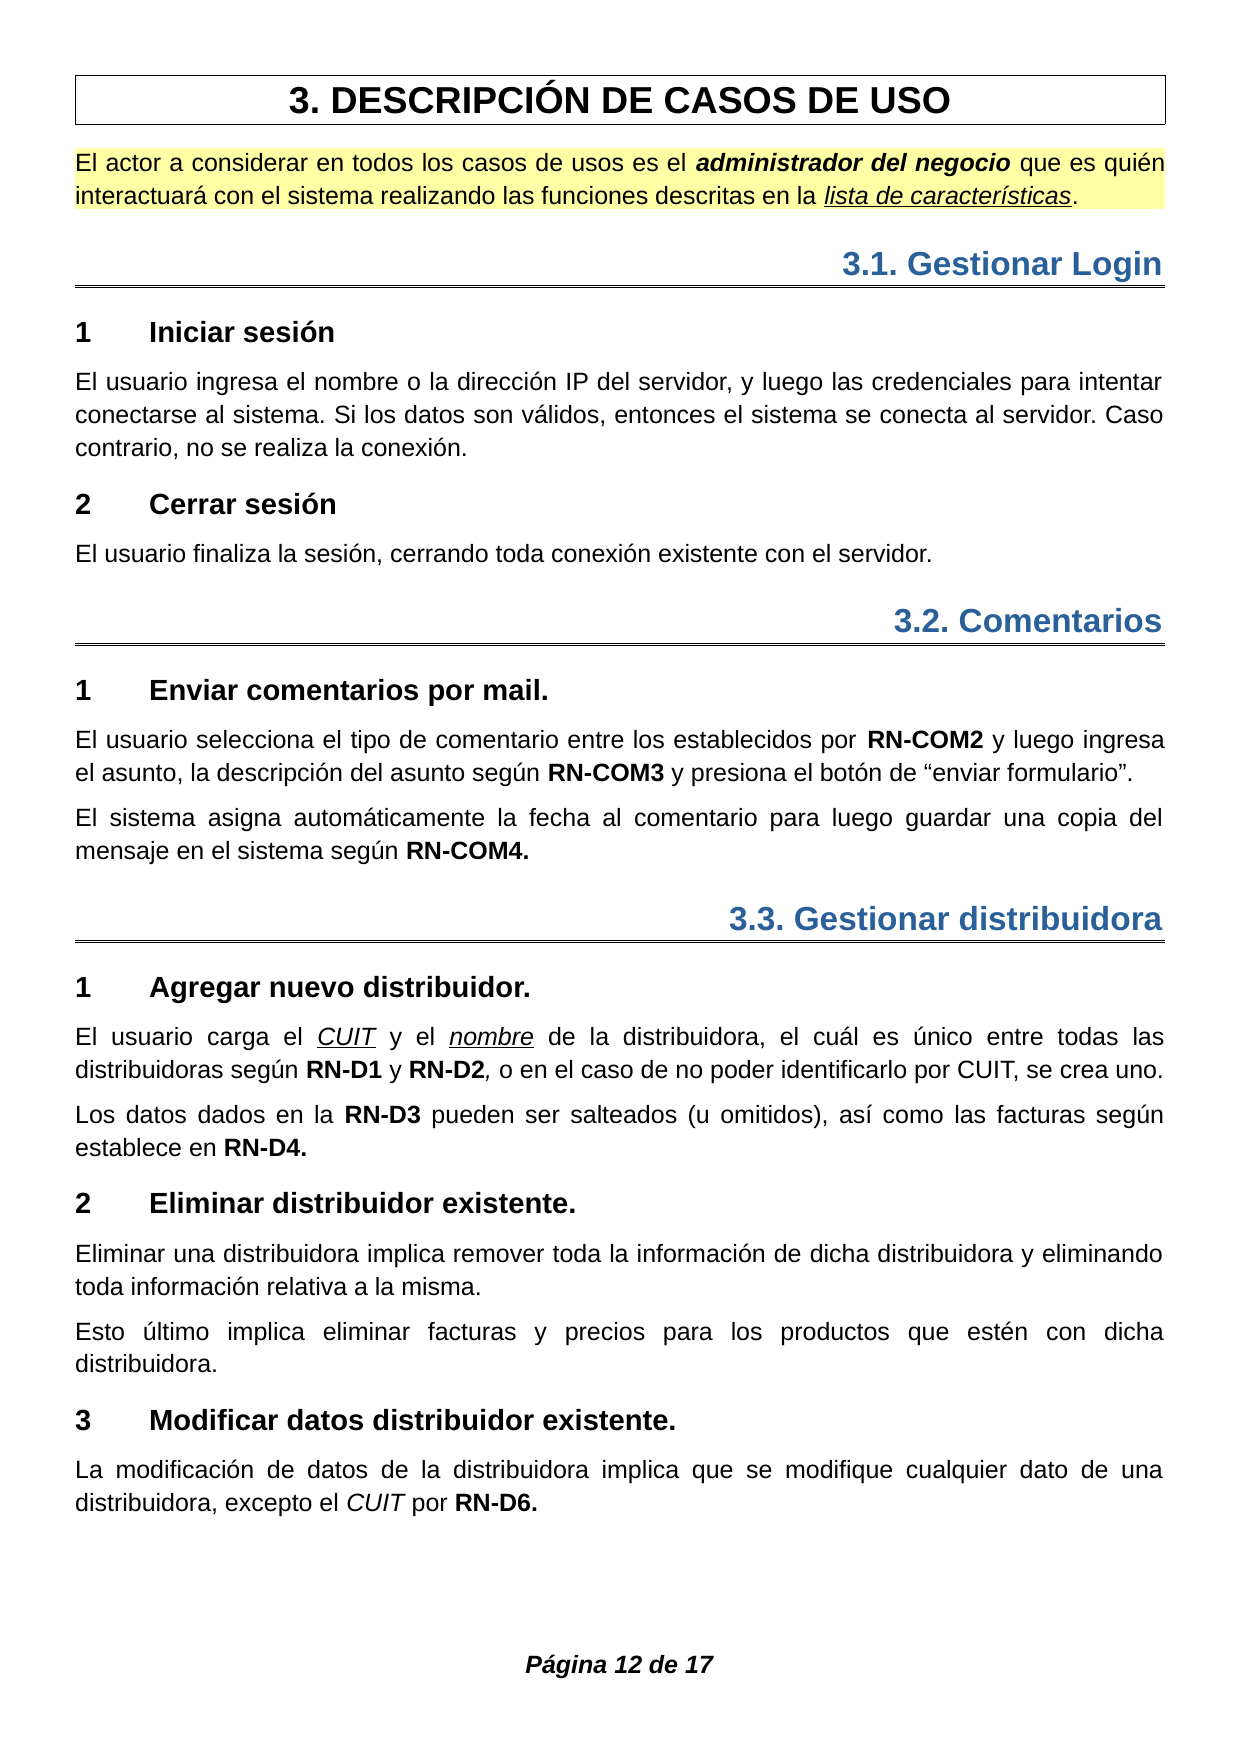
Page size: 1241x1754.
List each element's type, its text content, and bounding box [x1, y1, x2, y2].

text El usuario ingresa el nombre o la dirección IP del servidor, y luego las credenciales para intentar conectarse al sistema. Si los datos son válidos, entonces el sistema se conecta al servidor. Caso contrario, no se realiza la conexión. [75, 367, 1165, 462]
text El usuario carga el CUIT y el nombre de la distribuidora, el cuál es único entre todas las distribuidoras según RN-D1 y RN-D2, o en el caso de no poder identificarlo por CUIT, se crea uno. [75, 1022, 1165, 1084]
subtitle Modificar datos distribuidor existente. [75, 1403, 1165, 1437]
subtitle 3.2. Comentarios [75, 598, 1165, 643]
subtitle Cerrar sesión [75, 487, 1165, 520]
subtitle Agregar nuevo distribuidor. [75, 970, 1165, 1004]
text El usuario finaliza la sesión, cerrando toda conexión existente con el servidor. [75, 539, 1165, 567]
text Eliminar una distribuidora implica remover toda la información de dicha distribuidora y eliminando toda información relativa a la misma. [75, 1238, 1165, 1300]
text El sistema asigna automáticamente la fecha al comentario para luego guardar una copia del mensaje en el sistema según RN-COM4. [75, 803, 1165, 864]
text El usuario selecciona el tipo de comentario entre los establecidos por RN-COM2 y luego ingresa el asunto, la descripción del asunto según RN-COM3 y presiona el botón de “enviar formulario”. [75, 725, 1165, 787]
subtitle Eliminar distribuidor existente. [75, 1187, 1165, 1220]
text El actor a considerar en todos los casos de usos es el administrador del negocio que es quién interactuará con el sistema realizando las funciones descritas en la lista de características. [75, 148, 1165, 209]
subtitle 3. Descripción de casos de uso [76, 76, 1165, 124]
text Esto último implica eliminar facturas y precios para los productos que estén con dicha distribuidora. [75, 1316, 1165, 1378]
text La modificación de datos de la distribuidora implica que se modifique cualquier dato de una distribuidora, excepto el CUIT por RN-D6. [75, 1455, 1165, 1517]
subtitle 3.1. Gestionar Login [75, 241, 1165, 285]
subtitle Iniciar sesión [75, 315, 1165, 349]
subtitle 3.3. Gestionar distribuidora [75, 896, 1165, 940]
subtitle Enviar comentarios por mail. [75, 673, 1165, 706]
text Los datos dados en la RN-D3 pueden ser salteados (u omitidos), así como las facturas según establece en RN-D4. [75, 1100, 1165, 1162]
